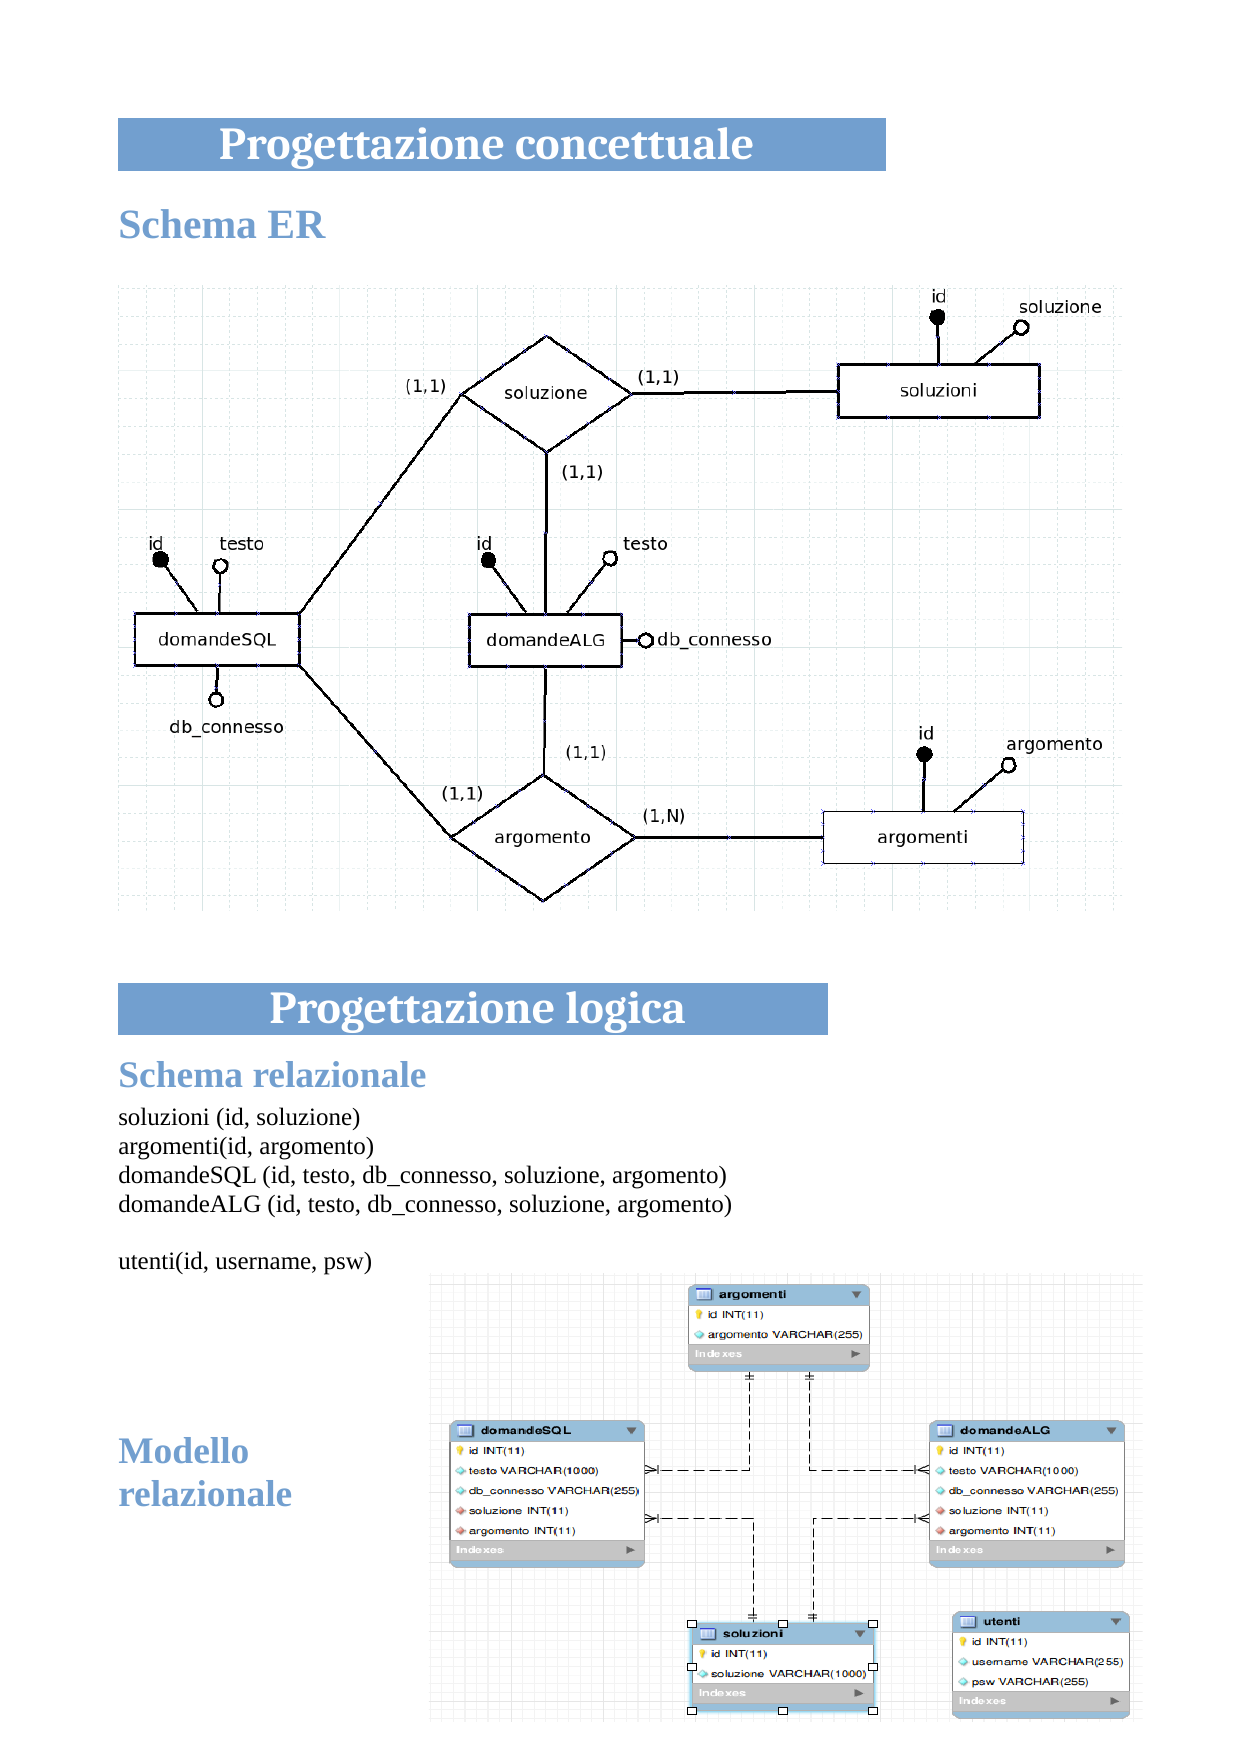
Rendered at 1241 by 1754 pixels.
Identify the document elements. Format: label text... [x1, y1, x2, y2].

picture [118, 285, 1123, 911]
picture [428, 1273, 1143, 1722]
text Progettazione concettuale [118, 118, 1122, 171]
text argomenti(id, argomento) [118, 1131, 1122, 1160]
text Schema ER [118, 199, 1122, 247]
text domandeALG (id, testo, db_connesso, soluzione, argomento) [118, 1189, 1122, 1217]
text Modello relazionale [118, 1428, 428, 1514]
text Progettazione logica [118, 982, 1122, 1035]
text utenti(id, username, psw) [118, 1246, 1122, 1275]
text Schema relazionale [118, 1052, 1122, 1095]
text soluzioni (id, soluzione) [118, 1102, 1122, 1131]
text domandeSQL (id, testo, db_connesso, soluzione, argomento) [118, 1160, 1122, 1189]
